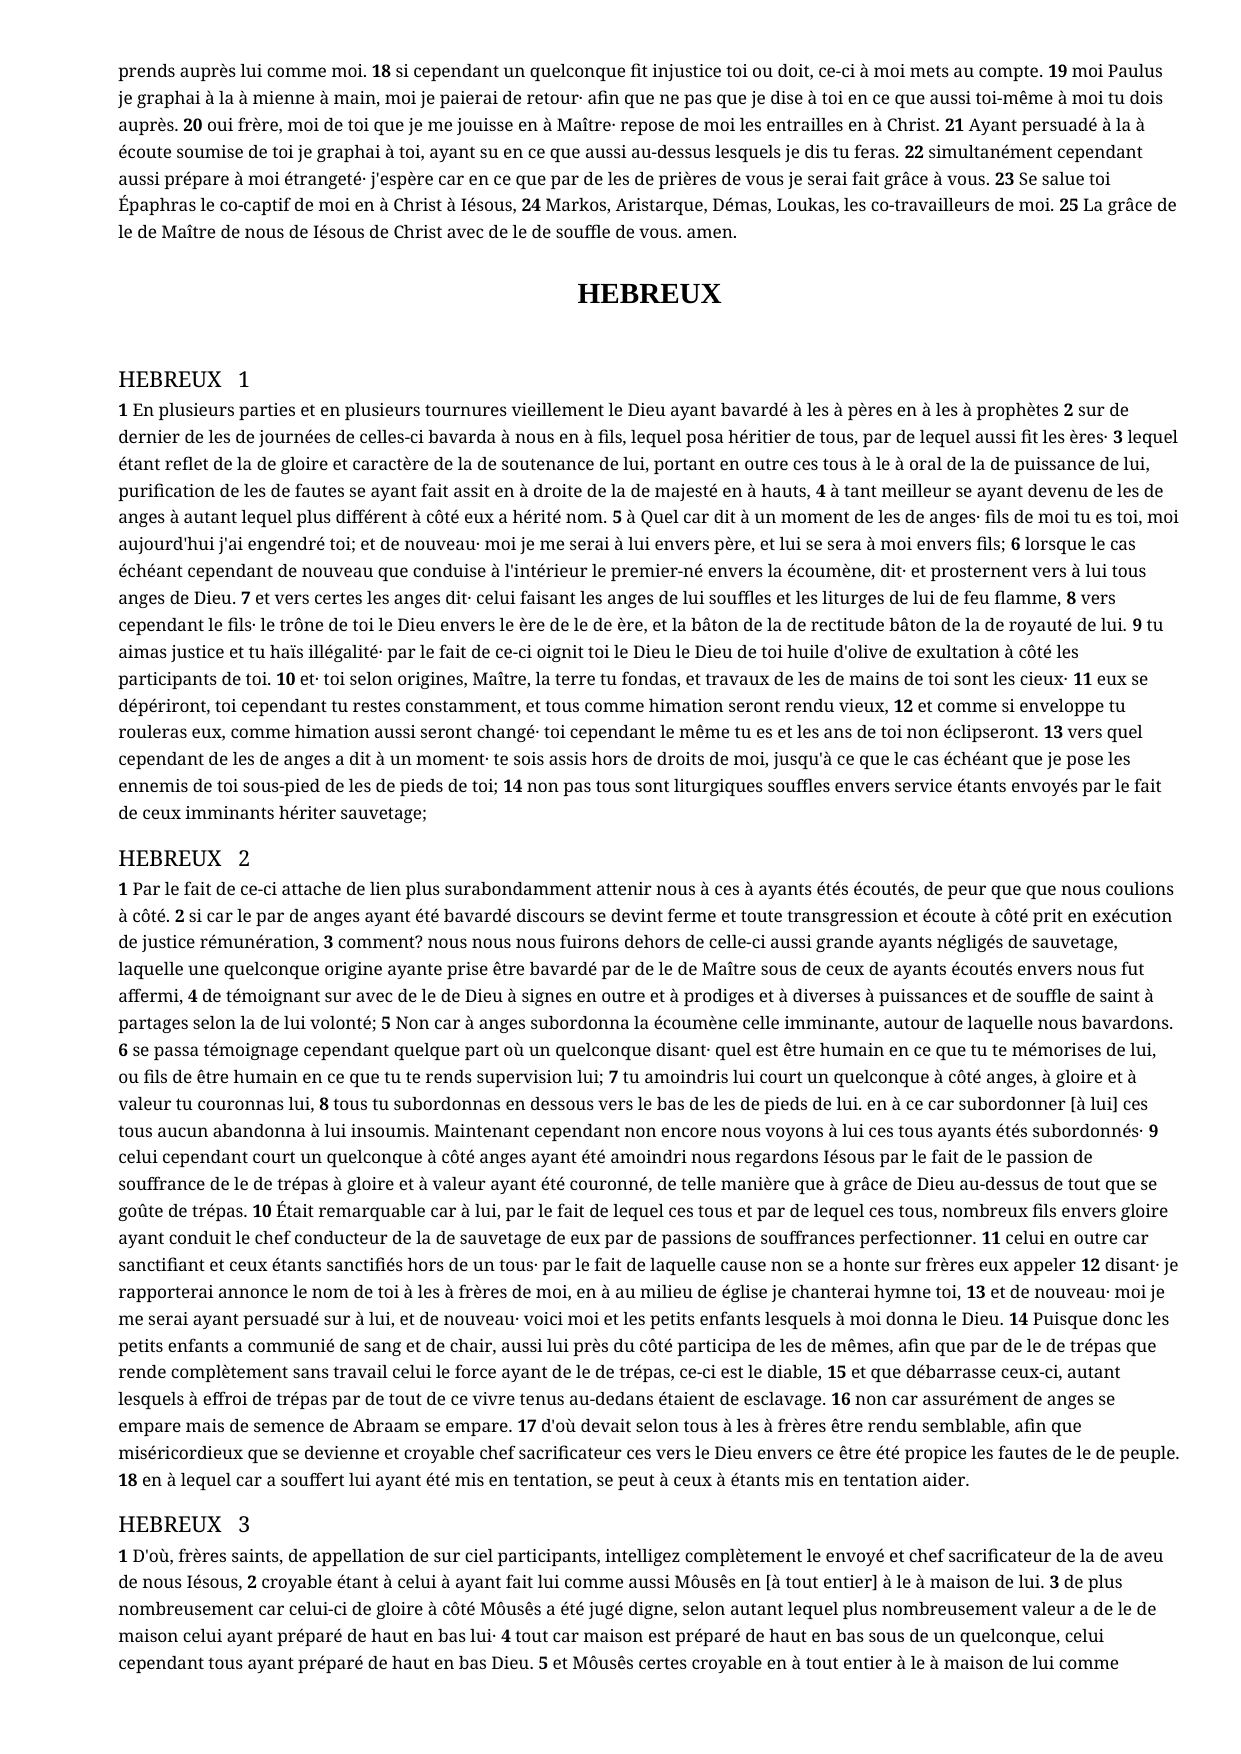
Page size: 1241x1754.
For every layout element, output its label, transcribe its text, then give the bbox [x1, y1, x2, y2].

text HEBREUX 3 [118, 1509, 1181, 1539]
text 1 Par le fait de ce-ci attache de lien plus surabondamment attenir nous à ces à ayants étés écoutés, de peur que que nous coulions à côté. 2 si car le par de anges ayant été bavardé discours se devint ferme et toute transgression et écoute à côté prit en exécution de justice rémunération, 3 comment? nous nous nous fuirons dehors de celle-ci aussi grande ayants négligés de sauvetage, laquelle une quelconque origine ayante prise être bavardé par de le de Maître sous de ceux de ayants écoutés envers nous fut affermi, 4 de témoignant sur avec de le de Dieu à signes en outre et à prodiges et à diverses à puissances et de souffle de saint à partages selon la de lui volonté; 5 Non car à anges subordonna la écoumène celle imminante, autour de laquelle nous bavardons. 6 se passa témoignage cependant quelque part où un quelconque disant· quel est être humain en ce que tu te mémorises de lui, ou fils de être humain en ce que tu te rends supervision lui; 7 tu amoindris lui court un quelconque à côté anges, à gloire et à valeur tu couronnas lui, 8 tous tu subordonnas en dessous vers le bas de les de pieds de lui. en à ce car subordonner [à lui] ces tous aucun abandonna à lui insoumis. Maintenant cependant non encore nous voyons à lui ces tous ayants étés subordonnés· 9 celui cependant court un quelconque à côté anges ayant été amoindri nous regardons Iésous par le fait de le passion de souffrance de le de trépas à gloire et à valeur ayant été couronné, de telle manière que à grâce de Dieu au-dessus de tout que se goûte de trépas. 10 Était remarquable car à lui, par le fait de lequel ces tous et par de lequel ces tous, nombreux fils envers gloire ayant conduit le chef conducteur de la de sauvetage de eux par de passions de souffrances perfectionner. 11 celui en outre car sanctifiant et ceux étants sanctifiés hors de un tous· par le fait de laquelle cause non se a honte sur frères eux appeler 12 disant· je rapporterai annonce le nom de toi à les à frères de moi, en à au milieu de église je chanterai hymne toi, 13 et de nouveau· moi je me serai ayant persuadé sur à lui, et de nouveau· voici moi et les petits enfants lesquels à moi donna le Dieu. 14 Puisque donc les petits enfants a communié de sang et de chair, aussi lui près du côté participa de les de mêmes, afin que par de le de trépas que rende complètement sans travail celui le force ayant de le de trépas, ce-ci est le diable, 15 et que débarrasse ceux-ci, autant lesquels à effroi de trépas par de tout de ce vivre tenus au-dedans étaient de esclavage. 16 non car assurément de anges se empare mais de semence de Abraam se empare. 17 d'où devait selon tous à les à frères être rendu semblable, afin que miséricordieux que se devienne et croyable chef sacrificateur ces vers le Dieu envers ce être été propice les fautes de le de peuple. 18 en à lequel car a souffert lui ayant été mis en tentation, se peut à ceux à étants mis en tentation aider. [118, 877, 1181, 1491]
text 1 En plusieurs parties et en plusieurs tournures vieillement le Dieu ayant bavardé à les à pères en à les à prophètes 2 sur de dernier de les de journées de celles-ci bavarda à nous en à fils, lequel posa héritier de tous, par de lequel aussi fit les ères· 3 lequel étant reflet de la de gloire et caractère de la de soutenance de lui, portant en outre ces tous à le à oral de la de puissance de lui, purification de les de fautes se ayant fait assit en à droite de la de majesté en à hauts, 4 à tant meilleur se ayant devenu de les de anges à autant lequel plus différent à côté eux a hérité nom. 5 à Quel car dit à un moment de les de anges· fils de moi tu es toi, moi aujourd'hui j'ai engendré toi; et de nouveau· moi je me serai à lui envers père, et lui se sera à moi envers fils; 6 lorsque le cas échéant cependant de nouveau que conduise à l'intérieur le premier-né envers la écoumène, dit· et prosternent vers à lui tous anges de Dieu. 7 et vers certes les anges dit· celui faisant les anges de lui souffles et les liturges de lui de feu flamme, 8 vers cependant le fils· le trône de toi le Dieu envers le ère de le de ère, et la bâton de la de rectitude bâton de la de royauté de lui. 9 tu aimas justice et tu haïs illégalité· par le fait de ce-ci oignit toi le Dieu le Dieu de toi huile d'olive de exultation à côté les participants de toi. 10 et· toi selon origines, Maître, la terre tu fondas, et travaux de les de mains de toi sont les cieux· 11 eux se dépériront, toi cependant tu restes constamment, et tous comme himation seront rendu vieux, 12 et comme si enveloppe tu rouleras eux, comme himation aussi seront changé· toi cependant le même tu es et les ans de toi non éclipseront. 13 vers quel cependant de les de anges a dit à un moment· te sois assis hors de droits de moi, jusqu'à ce que le cas échéant que je pose les ennemis de toi sous-pied de les de pieds de toi; 14 non pas tous sont liturgiques souffles envers service étants envoyés par le fait de ceux imminants hériter sauvetage; [118, 398, 1181, 824]
text HEBREUX 1 [118, 364, 1181, 394]
text prends auprès lui comme moi. 18 si cependant un quelconque fit injustice toi ou doit, ce-ci à moi mets au compte. 19 moi Paulus je graphai à la à mienne à main, moi je paierai de retour· afin que ne pas que je dise à toi en ce que aussi toi-même à moi tu dois auprès. 20 oui frère, moi de toi que je me jouisse en à Maître· repose de moi les entrailles en à Christ. 21 Ayant persuadé à la à écoute soumise de toi je graphai à toi, ayant su en ce que aussi au-dessus lesquels je dis tu feras. 22 simultanément cependant aussi prépare à moi étrangeté· j'espère car en ce que par de les de prières de vous je serai fait grâce à vous. 23 Se salue toi Épaphras le co-captif de moi en à Christ à Iésous, 24 Markos, Aristarque, Démas, Loukas, les co-travailleurs de moi. 25 La grâce de le de Maître de nous de Iésous de Christ avec de le de souffle de vous. amen. [118, 59, 1181, 244]
text HEBREUX 2 [118, 843, 1181, 872]
text 1 D'où, frères saints, de appellation de sur ciel participants, intelligez complètement le envoyé et chef sacrificateur de la de aveu de nous Iésous, 2 croyable étant à celui à ayant fait lui comme aussi Môusês en [à tout entier] à le à maison de lui. 3 de plus nombreusement car celui-ci de gloire à côté Môusês a été jugé digne, selon autant lequel plus nombreusement valeur a de le de maison celui ayant préparé de haut en bas lui· 4 tout car maison est préparé de haut en bas sous de un quelconque, celui cependant tous ayant préparé de haut en bas Dieu. 5 et Môusês certes croyable en à tout entier à le à maison de lui comme [118, 1544, 1181, 1674]
subtitle HEBREUX [118, 276, 1181, 310]
